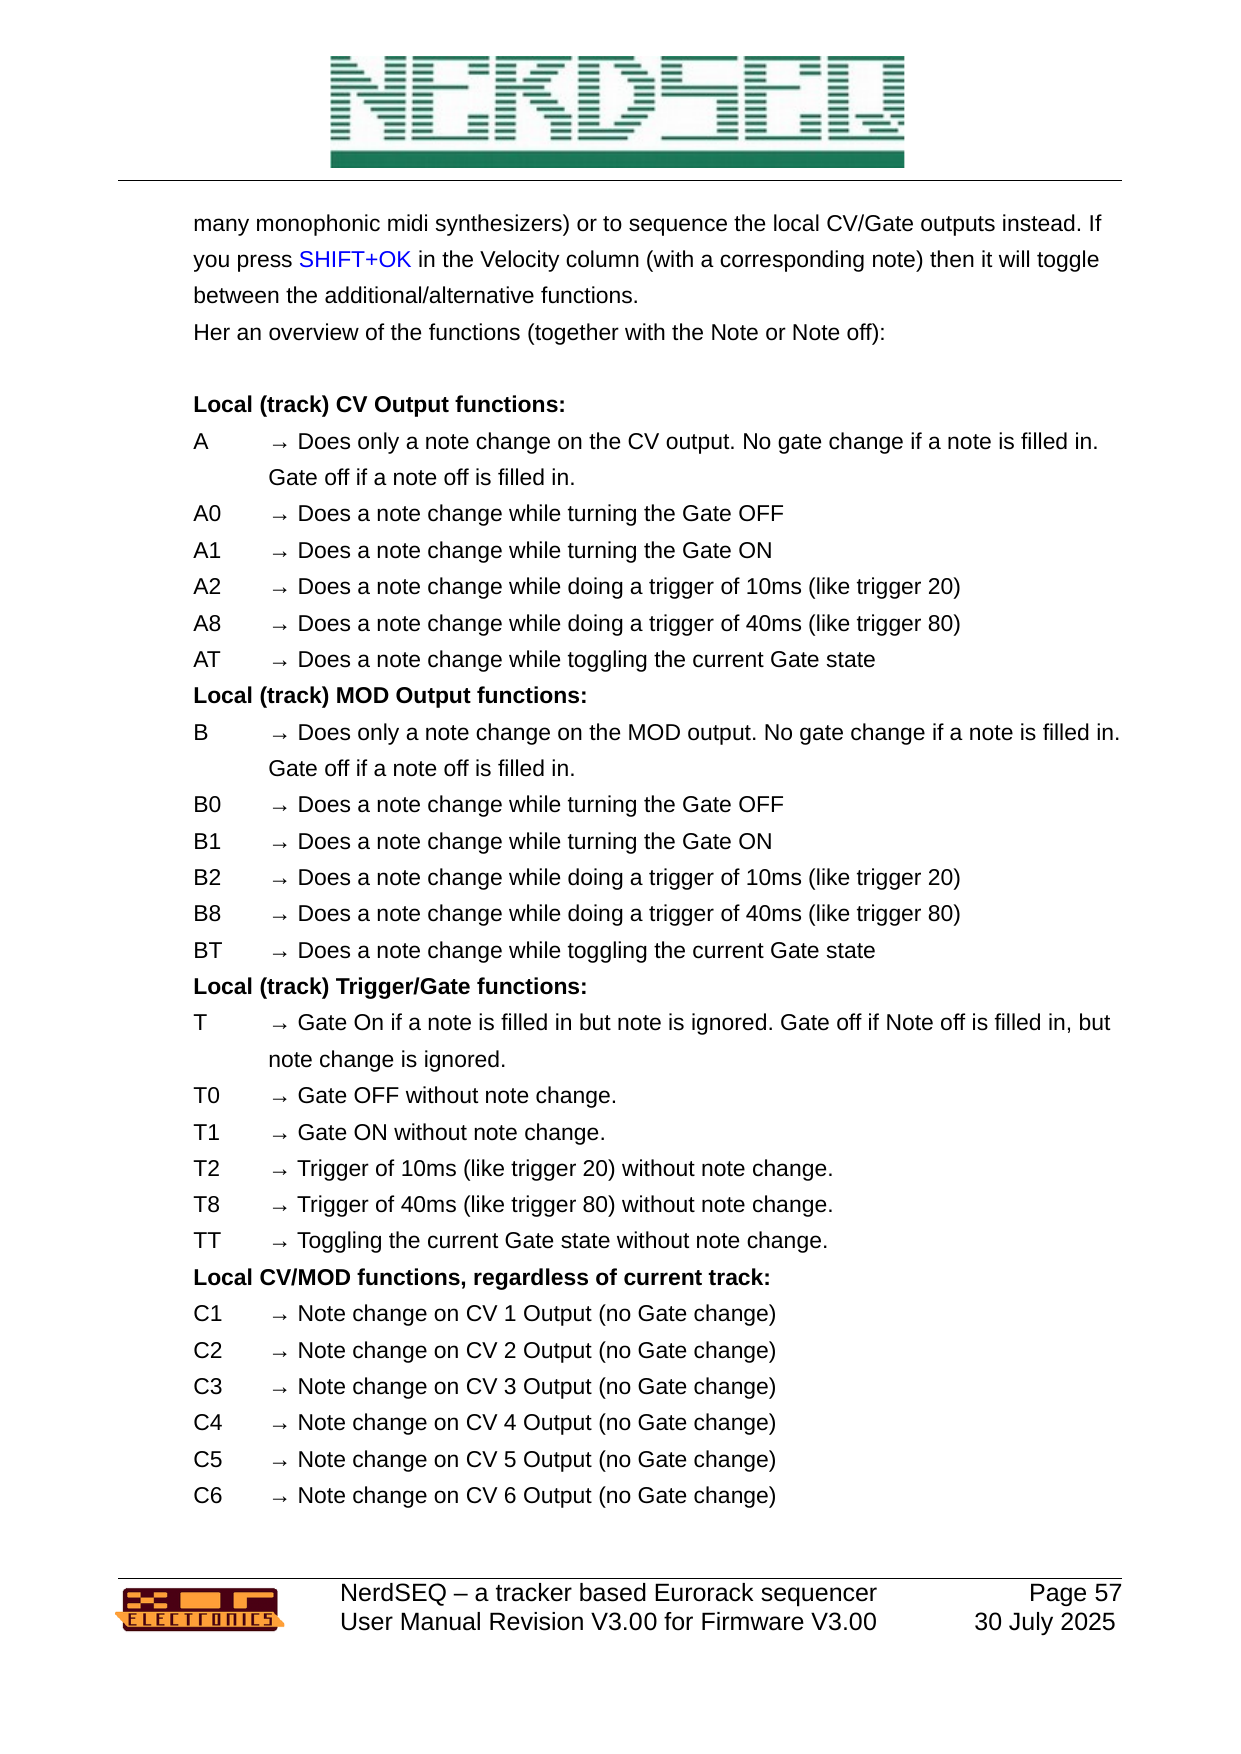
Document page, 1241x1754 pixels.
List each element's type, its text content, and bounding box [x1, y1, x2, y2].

text C6 → Note change on CV 6 Output (no Gate change) [118, 1482, 1122, 1508]
picture [115, 1584, 285, 1634]
list T → Gate On if a note is filled in but note is ignored. Gate off if Note off is filled in, but note change is ignored. [156, 1009, 1122, 1072]
text C1 → Note change on CV 1 Output (no Gate change) [118, 1300, 1122, 1327]
text A8 → Does a note change while doing a trigger of 40ms (like trigger 80) [118, 609, 1122, 636]
list B → Does only a note change on the MOD output. No gate change if a note is filled in. Gate off if a note off is filled in. [156, 718, 1122, 781]
text T8 → Trigger of 40ms (like trigger 80) without note change. [118, 1191, 1122, 1217]
text T2 → Trigger of 10ms (like trigger 20) without note change. [118, 1155, 1122, 1181]
list T0 → Gate OFF without note change. [156, 1082, 1122, 1108]
text A2 → Does a note change while doing a trigger of 10ms (like trigger 20) [118, 573, 1122, 599]
picture [330, 56, 905, 168]
text B8 → Does a note change while doing a trigger of 40ms (like trigger 80) [118, 900, 1122, 927]
text B1 → Does a note change while turning the Gate ON [118, 828, 1122, 854]
text Local (track) MOD Output functions: [118, 682, 1122, 708]
text C2 → Note change on CV 2 Output (no Gate change) [118, 1337, 1122, 1363]
text C3 → Note change on CV 3 Output (no Gate change) [118, 1373, 1122, 1399]
list B0 → Does a note change while turning the Gate OFF [156, 791, 1122, 818]
list Her an overview of the functions (together with the Note or Note off): [156, 319, 1122, 345]
text Local CV/MOD functions, regardless of current track: [118, 1264, 1122, 1290]
text BT → Does a note change while toggling the current Gate state [118, 937, 1122, 963]
text C5 → Note change on CV 5 Output (no Gate change) [118, 1446, 1122, 1472]
text Local (track) Trigger/Gate functions: [118, 973, 1122, 999]
list many monophonic midi synthesizers) or to sequence the local CV/Gate outputs instead. If you press SHIFT+OK in the Velocity column (with a corresponding note) then it will toggle between the additional/alternative functions. [156, 209, 1122, 309]
text C4 → Note change on CV 4 Output (no Gate change) [118, 1409, 1122, 1436]
text AT → Does a note change while toggling the current Gate state [118, 646, 1122, 672]
text A1 → Does a note change while turning the Gate ON [118, 537, 1122, 563]
text T1 → Gate ON without note change. [118, 1118, 1122, 1145]
text B2 → Does a note change while doing a trigger of 10ms (like trigger 20) [118, 864, 1122, 890]
text Local (track) CV Output functions: [118, 391, 1122, 418]
text TT → Toggling the current Gate state without note change. [118, 1227, 1122, 1254]
list A → Does only a note change on the CV output. No gate change if a note is filled in. Gate off if a note off is filled in. [156, 428, 1122, 490]
list A0 → Does a note change while turning the Gate OFF [156, 500, 1122, 527]
